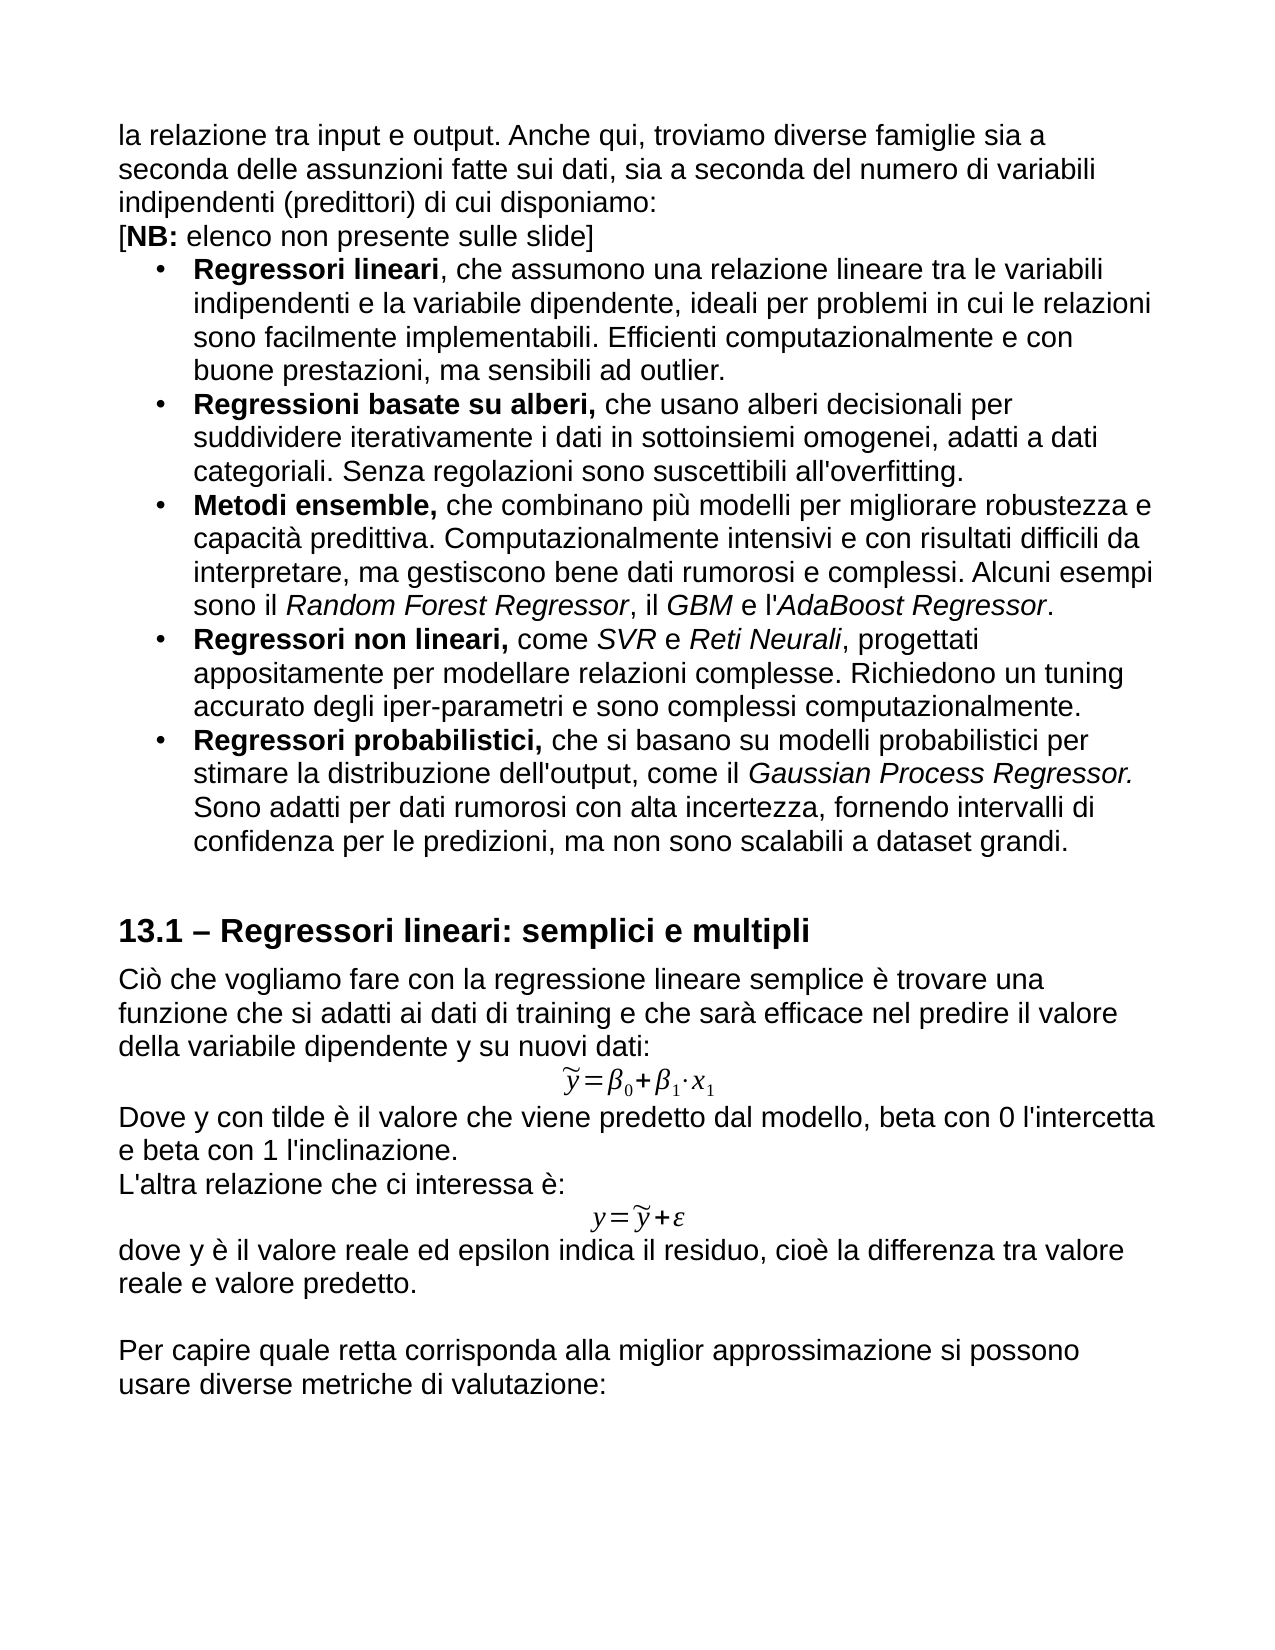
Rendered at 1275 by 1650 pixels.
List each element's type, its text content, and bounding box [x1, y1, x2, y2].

list Regressori non lineari, come SVR e Reti Neurali, progettati appositamente per modellare relazioni complesse. Richiedono un tuning accurato degli iper-parametri e sono complessi computazionalmente. [156, 622, 1157, 723]
list Metodi ensemble, che combinano più modelli per migliorare robustezza e capacità predittiva. Computazionalmente intensivi e con risultati difficili da interpretare, ma gestiscono bene dati rumorosi e complessi. Alcuni esempi sono il Random Forest Regressor, il GBM e l'AdaBoost Regressor. [156, 487, 1157, 622]
list Regressori lineari, che assumono una relazione lineare tra le variabili indipendenti e la variabile dipendente, ideali per problemi in cui le relazioni sono facilmente implementabili. Efficienti computazionalmente e con buone prestazioni, ma sensibili ad outlier. [156, 252, 1157, 387]
text L'altra relazione che ci interessa è: [118, 1167, 1157, 1200]
subtitle 13.1 – Regressori lineari: semplici e multipli [118, 911, 1157, 950]
text la relazione tra input e output. Anche qui, troviamo diverse famiglie sia a seconda delle assunzioni fatte sui dati, sia a seconda del numero di variabili indipendenti (predittori) di cui disponiamo: [118, 118, 1157, 219]
text dove y è il valore reale ed epsilon indica il residuo, cioè la differenza tra valore reale e valore predetto. [118, 1233, 1157, 1300]
text Dove y con tilde è il valore che viene predetto dal modello, beta con 0 l'intercetta e beta con 1 l'inclinazione. [118, 1100, 1157, 1167]
list Regressioni basate su alberi, che usano alberi decisionali per suddividere iterativamente i dati in sottoinsiemi omogenei, adatti a dati categoriali. Senza regolazioni sono suscettibili all'overfitting. [156, 387, 1157, 487]
text Per capire quale retta corrisponda alla miglior approssimazione si possono usare diverse metriche di valutazione: [118, 1333, 1157, 1401]
text Ciò che vogliamo fare con la regressione lineare semplice è trovare una funzione che si adatti ai dati di training e che sarà efficace nel predire il valore della variabile dipendente y su nuovi dati: [118, 962, 1157, 1063]
list Regressori probabilistici, che si basano su modelli probabilistici per stimare la distribuzione dell'output, come il Gaussian Process Regressor. Sono adatti per dati rumorosi con alta incertezza, fornendo intervalli di confidenza per le predizioni, ma non sono scalabili a dataset grandi. [156, 723, 1157, 857]
text [NB: elenco non presente sulle slide] [118, 219, 1157, 252]
